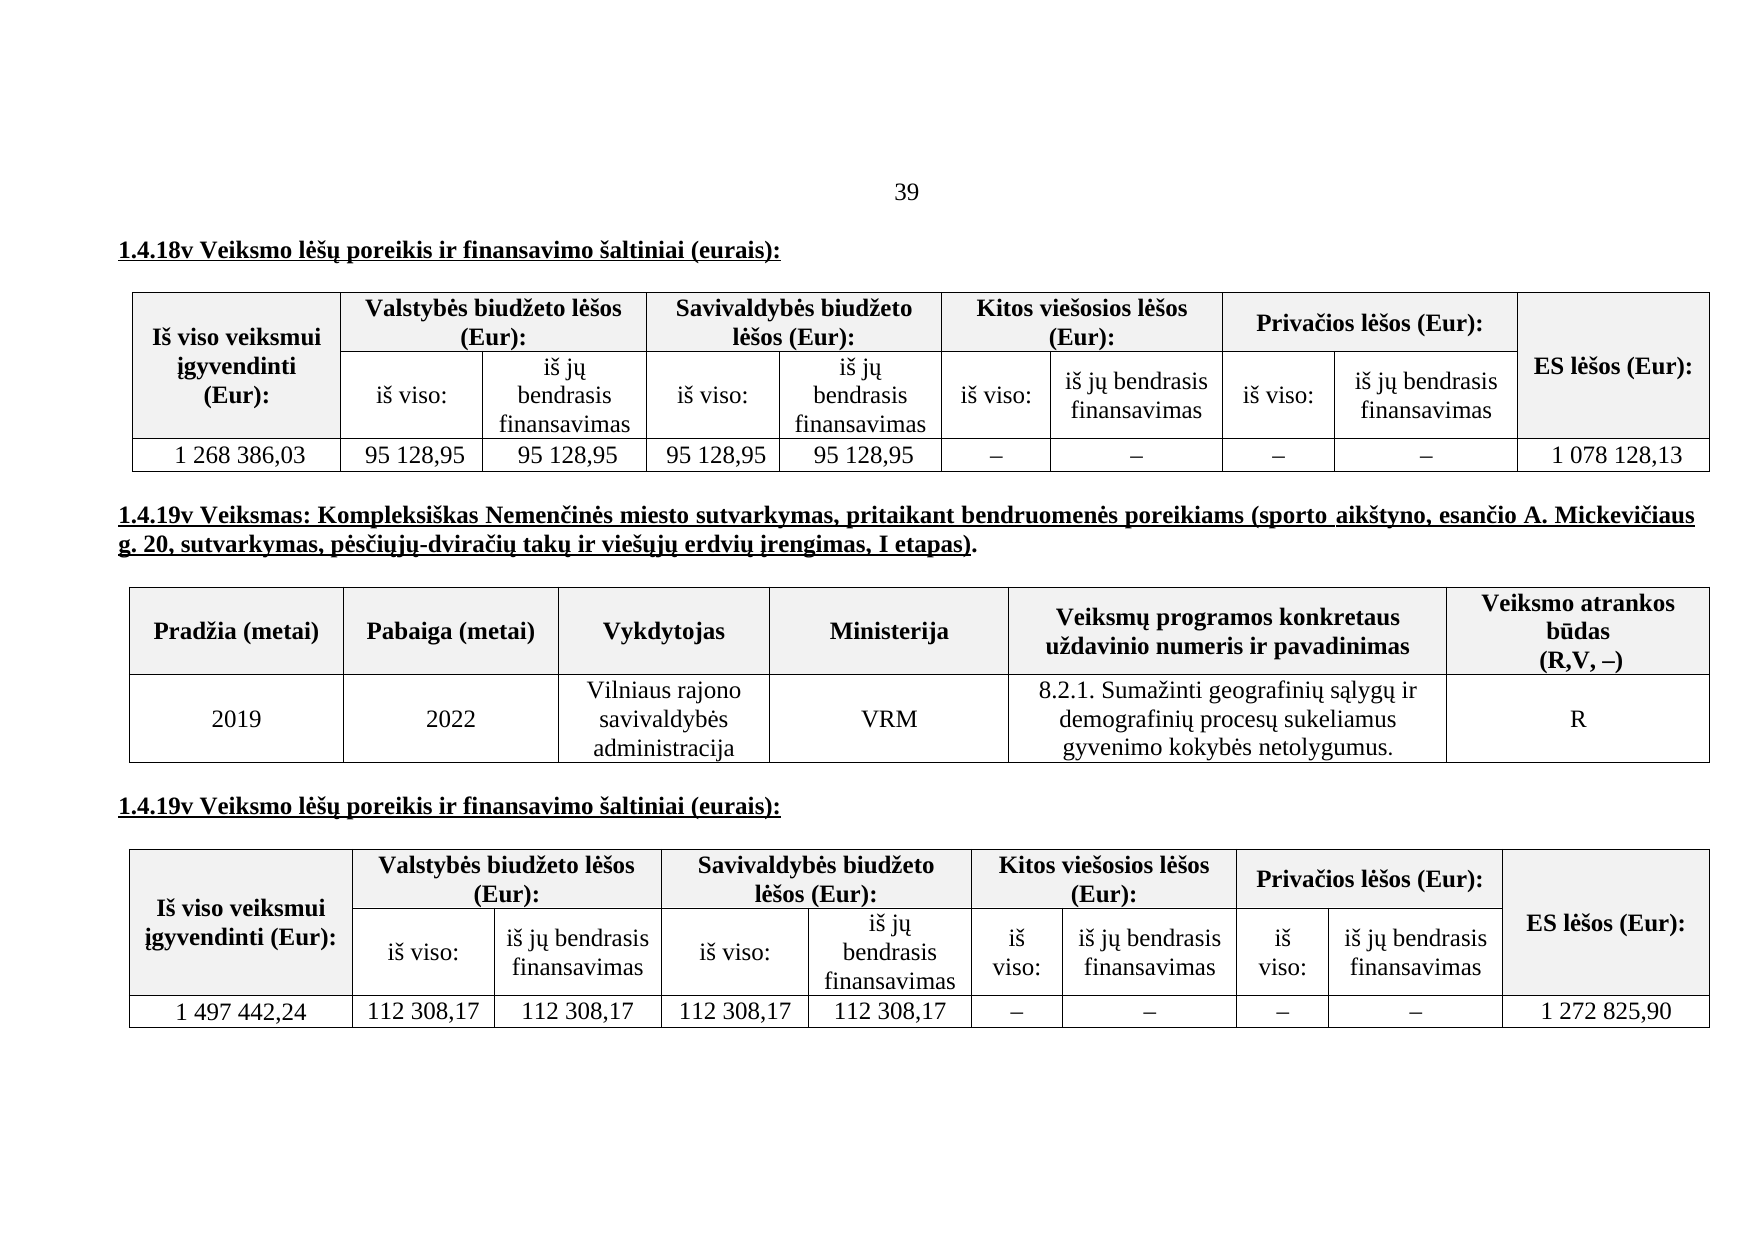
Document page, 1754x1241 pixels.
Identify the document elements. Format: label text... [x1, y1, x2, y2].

table_cell – [942, 439, 1050, 471]
table_cell 95 128,95 [647, 439, 779, 471]
table_cell – [972, 996, 1062, 1027]
table_header Valstybės biudžeto lėšos (Eur): [341, 293, 646, 351]
table_cell 1 497 442,24 [130, 996, 352, 1027]
table_cell iš viso: [341, 352, 482, 438]
table_cell 95 128,95 [341, 439, 482, 471]
table_header Savivaldybės biudžeto lėšos (Eur): [647, 293, 941, 351]
table_cell iš jų bendrasis finansavimas [809, 909, 971, 995]
table_header Iš viso veiksmui įgyvendinti (Eur): [133, 293, 340, 438]
table_cell – [1063, 996, 1236, 1027]
text g. 20, sutvarkymas, pėsčiųjų-dviračių takų ir viešųjų erdvių įrengimas, I etapas). [118, 526, 1695, 558]
table_cell – [1223, 439, 1334, 471]
table_cell iš jų bendrasis finansavimas [483, 352, 646, 438]
table_header Pradžia (metai) [130, 588, 343, 674]
table_cell iš viso: [353, 909, 494, 995]
table_header Valstybės biudžeto lėšos (Eur): [353, 850, 661, 907]
table_cell 2019 [130, 675, 343, 762]
table_header Veiksmo atrankos būdas (R,V, –) [1447, 588, 1709, 674]
table_header Iš viso veiksmui įgyvendinti (Eur): [130, 850, 352, 995]
table_cell iš jų bendrasis finansavimas [1329, 909, 1502, 995]
table_cell iš viso: [1237, 909, 1328, 995]
table_cell iš viso: [662, 909, 808, 995]
table_cell iš jų bendrasis finansavimas [495, 909, 661, 995]
table_cell 2022 [344, 675, 558, 762]
table_cell iš viso: [972, 909, 1062, 995]
table_cell – [1237, 996, 1328, 1027]
table_cell 1 078 128,13 [1518, 439, 1709, 471]
table_cell R [1447, 675, 1709, 762]
table_cell iš viso: [942, 352, 1050, 438]
table_header ES lėšos (Eur): [1518, 293, 1709, 438]
table_cell iš jų bendrasis finansavimas [1063, 909, 1236, 995]
table_cell 112 308,17 [353, 996, 494, 1027]
table_header Veiksmų programos konkretaus uždavinio numeris ir pavadinimas [1009, 588, 1446, 674]
table_cell – [1329, 996, 1502, 1027]
table_cell iš viso: [647, 352, 779, 438]
table_cell Vilniaus rajono savivaldybės administracija [559, 675, 769, 762]
table_cell 1 268 386,03 [133, 439, 340, 471]
table_header Privačios lėšos (Eur): [1223, 293, 1517, 351]
text 1.4.19v Veiksmas: Kompleksiškas Nemenčinės miesto sutvarkymas, pritaikant bendruomenės poreikiams (sporto aikštyno, esančio A. Mickevičiaus [118, 500, 1695, 525]
table_cell 112 308,17 [495, 996, 661, 1027]
table_cell iš jų bendrasis finansavimas [1335, 352, 1517, 438]
table_cell 112 308,17 [662, 996, 808, 1027]
table_header Privačios lėšos (Eur): [1237, 850, 1502, 907]
table_cell 95 128,95 [780, 439, 941, 471]
table_cell 95 128,95 [483, 439, 646, 471]
table_cell 112 308,17 [809, 996, 971, 1027]
table_header Kitos viešosios lėšos (Eur): [942, 293, 1222, 351]
text 1.4.19v Veiksmo lėšų poreikis ir finansavimo šaltiniai (eurais): [118, 791, 1695, 820]
table_header Pabaiga (metai) [344, 588, 558, 674]
table_cell iš jų bendrasis finansavimas [780, 352, 941, 438]
table_cell iš viso: [1223, 352, 1334, 438]
table_header Savivaldybės biudžeto lėšos (Eur): [662, 850, 971, 907]
table_header ES lėšos (Eur): [1503, 850, 1709, 995]
table_header Ministerija [770, 588, 1008, 674]
text 1.4.18v Veiksmo lėšų poreikis ir finansavimo šaltiniai (eurais): [118, 235, 1695, 263]
table_cell 1 272 825,90 [1503, 996, 1709, 1027]
table_cell iš jų bendrasis finansavimas [1051, 352, 1222, 438]
table_cell – [1051, 439, 1222, 471]
table_cell – [1335, 439, 1517, 471]
table_header Kitos viešosios lėšos (Eur): [972, 850, 1236, 907]
table_cell 8.2.1. Sumažinti geografinių sąlygų ir demografinių procesų sukeliamus gyvenimo kokybės netolygumus. [1009, 675, 1446, 762]
table_header Vykdytojas [559, 588, 769, 674]
table_cell VRM [770, 675, 1008, 762]
